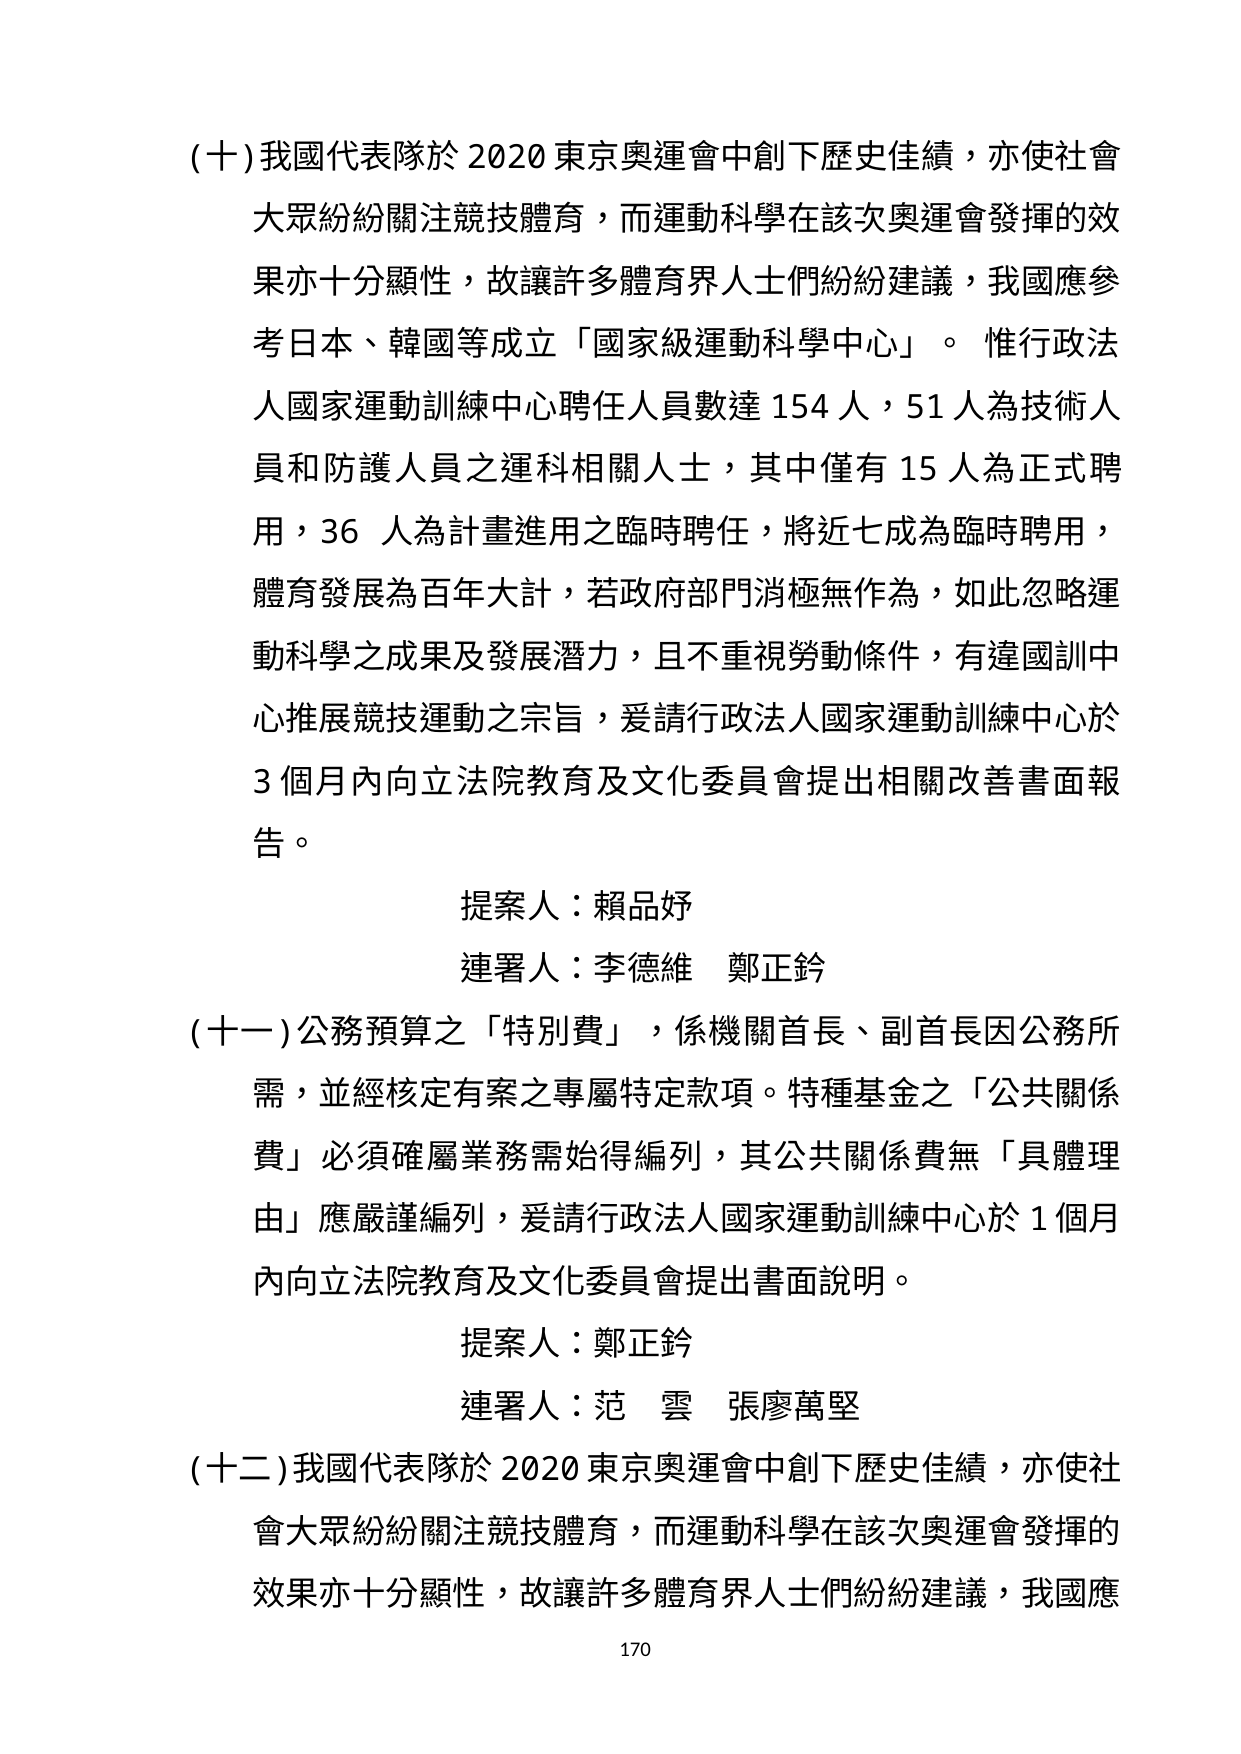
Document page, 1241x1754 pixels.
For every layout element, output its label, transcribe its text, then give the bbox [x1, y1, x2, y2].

text 提案人：鄭正鈐 [460, 1300, 1122, 1362]
text (十一)公務預算之「特別費」，係機關首長、副首長因公務所需，並經核定有案之專屬特定款項。特種基金之「公共關係費」必須確屬業務需始得編列，其公共關係費無「具體理由」應嚴謹編列，爰請行政法人國家運動訓練中心於1個月內向立法院教育及文化委員會提出書面說明。 [185, 987, 1122, 1300]
text 連署人：李德維 鄭正鈐 [460, 925, 1122, 987]
text (十二)我國代表隊於2020東京奧運會中創下歷史佳績，亦使社會大眾紛紛關注競技體育，而運動科學在該次奧運會發揮的效果亦十分顯性，故讓許多體育界人士們紛紛建議，我國應 [185, 1425, 1122, 1612]
text 連署人：范 雲 張廖萬堅 [460, 1362, 1122, 1425]
text 提案人：賴品妤 [460, 862, 1122, 925]
text (十)我國代表隊於2020東京奧運會中創下歷史佳績，亦使社會大眾紛紛關注競技體育，而運動科學在該次奧運會發揮的效果亦十分顯性，故讓許多體育界人士們紛紛建議，我國應參考日本、韓國等成立「國家級運動科學中心」。 惟行政法人國家運動訓練中心聘任人員數達154人，51人為技術人員和防護人員之運科相關人士，其中僅有15人為正式聘用，36 人為計畫進用之臨時聘任，將近七成為臨時聘用，體育發展為百年大計，若政府部門消極無作為，如此忽略運動科學之成果及發展潛力，且不重視勞動條件，有違國訓中心推展競技運動之宗旨，爰請行政法人國家運動訓練中心於3個月內向立法院教育及文化委員會提出相關改善書面報告。 [185, 112, 1122, 862]
